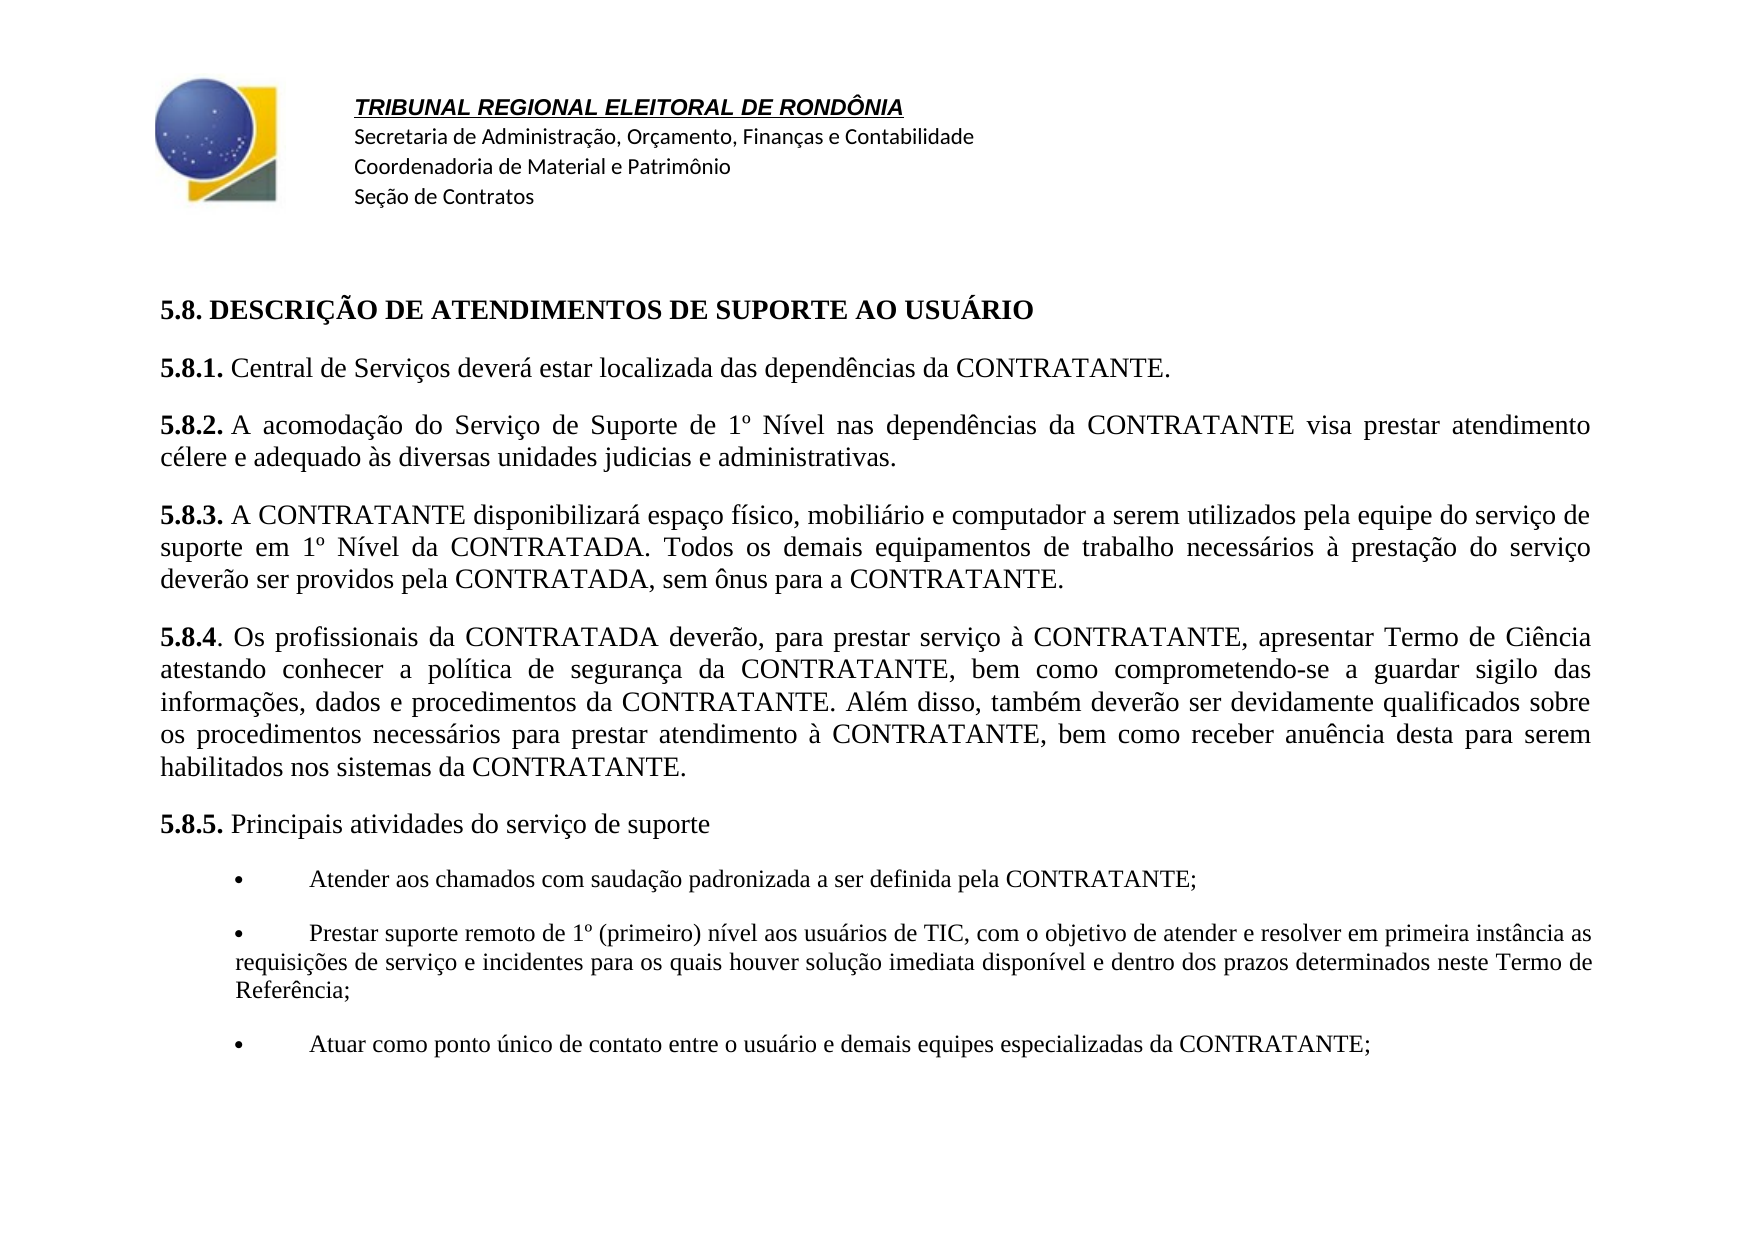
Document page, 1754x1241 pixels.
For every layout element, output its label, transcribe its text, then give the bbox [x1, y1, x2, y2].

text 5.8.3. A CONTRATANTE disponibilizará espaço físico, mobiliário e computador a serem utilizados pela equipe do serviço de suporte em 1º Nível da CONTRATADA. Todos os demais equipamentos de trabalho necessários à prestação do serviço deverão ser providos pela CONTRATADA, sem ônus para a CONTRATANTE. [160, 498, 1594, 595]
text 5.8.1. Central de Serviços deverá estar localizada das dependências da CONTRATANTE. [160, 351, 1594, 383]
list Prestar suporte remoto de 1º (primeiro) nível aos usuários de TIC, com o objetivo de atender e resolver em primeira instância as requisições de serviço e incidentes para os quais houver solução imediata disponível e dentro dos prazos determinados neste Termo de Referência; [235, 918, 1594, 1004]
list Atuar como ponto único de contato entre o usuário e demais equipes especializadas da CONTRATANTE; [235, 1029, 1594, 1058]
text 5.8.4. Os profissionais da CONTRATADA deverão, para prestar serviço à CONTRATANTE, apresentar Termo de Ciência atestando conhecer a política de segurança da CONTRATANTE, bem como comprometendo-se a guardar sigilo das informações, dados e procedimentos da CONTRATANTE. Além disso, também deverão ser devidamente qualificados sobre os procedimentos necessários para prestar atendimento à CONTRATANTE, bem como receber anuência desta para serem habilitados nos sistemas da CONTRATANTE. [160, 620, 1594, 782]
text 5.8. DESCRIÇÃO DE ATENDIMENTOS DE SUPORTE AO USUÁRIO [160, 261, 1594, 326]
text 5.8.2. A acomodação do Serviço de Suporte de 1º Nível nas dependências da CONTRATANTE visa prestar atendimento célere e adequado às diversas unidades judicias e administrativas. [160, 408, 1594, 473]
text 5.8.5. Principais atividades do serviço de suporte [160, 807, 1594, 839]
list Atender aos chamados com saudação padronizada a ser definida pela CONTRATANTE; [235, 864, 1594, 893]
